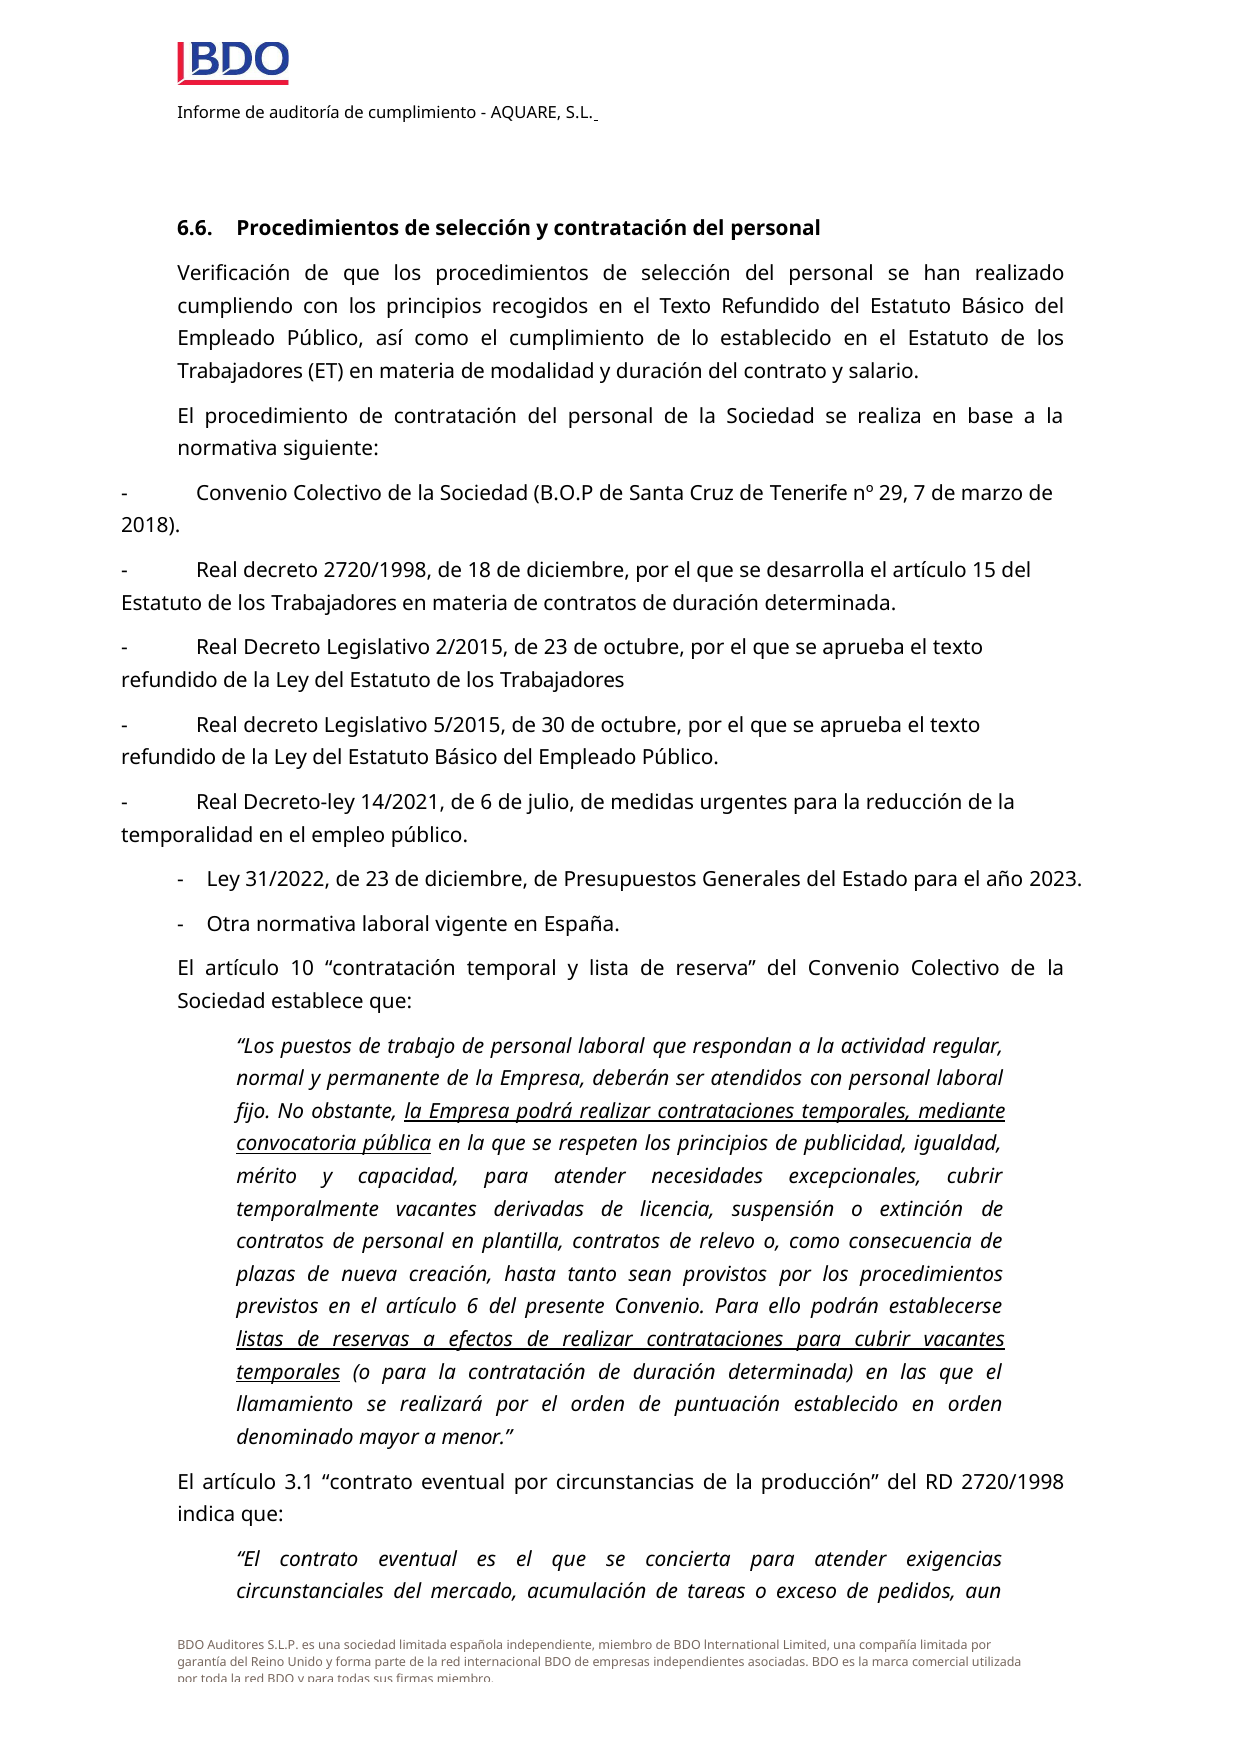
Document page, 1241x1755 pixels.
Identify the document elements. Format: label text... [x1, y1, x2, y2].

list Real Decreto-ley 14/2021, de 6 de julio, de medidas urgentes para la reducción de la temporalidad en el empleo público. [121, 787, 1064, 848]
text El artículo 3.1 “contrato eventual por circunstancias de la producción” del RD 2720/1998 indica que: [177, 1467, 1064, 1528]
list Ley 31/2022, de 23 de diciembre, de Presupuestos Generales del Estado para el año 2023. [177, 864, 1120, 893]
list Convenio Colectivo de la Sociedad (B.O.P de Santa Cruz de Tenerife nº 29, 7 de marzo de 2018). [121, 478, 1064, 539]
list Real Decreto Legislativo 2/2015, de 23 de octubre, por el que se aprueba el texto refundido de la Ley del Estatuto de los Trabajadores [121, 632, 1063, 693]
text El procedimiento de contratación del personal de la Sociedad se realiza en base a la normativa siguiente: [177, 401, 1063, 462]
text El artículo 10 “contratación temporal y lista de reserva” del Convenio Colectivo de la Sociedad establece que: [177, 953, 1064, 1014]
list Real decreto Legislativo 5/2015, de 30 de octubre, por el que se aprueba el texto refundido de la Ley del Estatuto Básico del Empleado Público. [121, 710, 1063, 771]
text “El contrato eventual es el que se concierta para atender exigencias circunstanciales del mercado, acumulación de tareas o exceso de pedidos, aun [236, 1544, 1005, 1605]
list Procedimientos de selección y contratación del personal [177, 213, 1120, 242]
text temporales (o para la contratación de duración determinada) en las que el llamamiento se realizará por el orden de puntuación establecido en orden denominado mayor a menor.” [236, 1350, 1005, 1450]
list Otra normativa laboral vigente en España. [177, 909, 1120, 937]
list Real decreto 2720/1998, de 18 de diciembre, por el que se desarrolla el artículo 15 del Estatuto de los Trabajadores en materia de contratos de duración determinada. [121, 555, 1064, 616]
text “Los puestos de trabajo de personal laboral que respondan a la actividad regular, normal y permanente de la Empresa, deberán ser atendidos con personal laboral fijo. No obstante, la Empresa podrá realizar contrataciones temporales, mediante convocatoria pública en la que se respeten los principios de publicidad, igualdad, mérito y capacidad, para atender necesidades excepcionales, cubrir temporalmente vacantes derivadas de licencia, suspensión o extinción de contratos de personal en plantilla, contratos de relevo o, como consecuencia de plazas de nueva creación, hasta tanto sean provistos por los procedimientos previstos en el artículo 6 del presente Convenio. Para ello podrán establecerse listas de reservas a efectos de realizar contrataciones para cubrir vacantes [236, 1031, 1005, 1348]
text Verificación de que los procedimientos de selección del personal se han realizado cumpliendo con los principios recogidos en el Texto Refundido del Estatuto Básico del Empleado Público, así como el cumplimiento de lo establecido en el Estatuto de los Trabajadores (ET) en materia de modalidad y duración del contrato y salario. [177, 258, 1064, 384]
